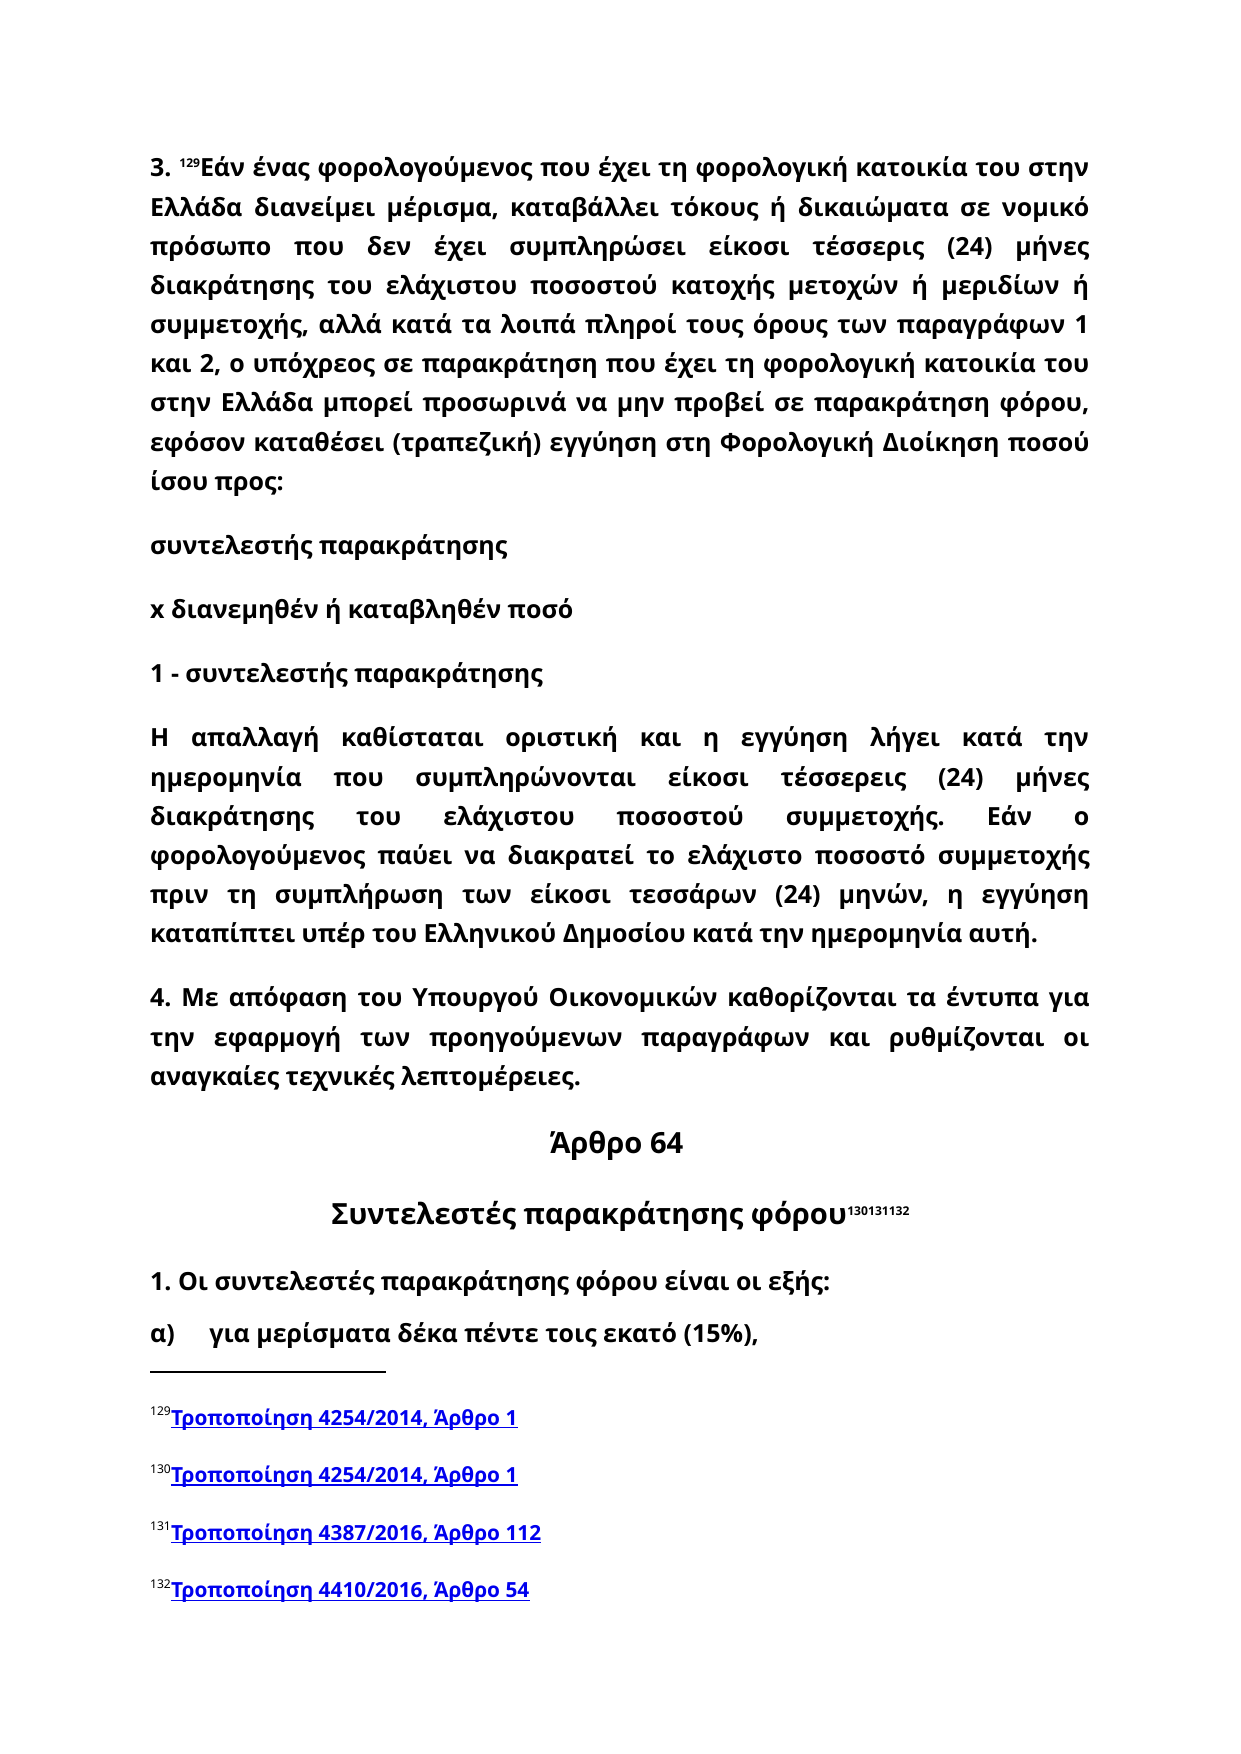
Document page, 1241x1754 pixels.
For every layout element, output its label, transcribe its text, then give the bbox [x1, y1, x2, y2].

text Η απαλλαγή καθίσταται οριστική και η εγγύηση λήγει κατά την ημερομηνία που συμπληρώνονται είκοσι τέσσερεις (24) μήνες διακράτησης του ελάχιστου ποσοστού συμμετοχής. Εάν ο φορολογούμενος παύει να διακρατεί το ελάχιστο ποσοστό συμμετοχής πριν τη συμπλήρωση των είκοσι τεσσάρων (24) μηνών, η εγγύηση καταπίπτει υπέρ του Ελληνικού Δημοσίου κατά την ημερομηνία αυτή. [150, 720, 1090, 950]
text 4. Με απόφαση του Υπουργού Οικονομικών καθορίζονται τα έντυπα για την εφαρμογή των προηγούμενων παραγράφων και ρυθμίζονται οι αναγκαίες τεχνικές λεπτομέρειες. [150, 980, 1090, 1092]
subtitle Άρθρο 64 [150, 1122, 1090, 1162]
text Τροποποίηση 4410/2016, Άρθρο 54 [150, 1576, 1090, 1604]
subtitle Συντελεστές παρακράτησης φόρου [150, 1193, 1090, 1233]
text 3. Εάν ένας φορολογούμενος που έχει τη φορολογική κατοικία του στην Ελλάδα διανείμει μέρισμα, καταβάλλει τόκους ή δικαιώματα σε νομικό πρόσωπο που δεν έχει συμπληρώσει είκοσι τέσσερις (24) μήνες διακράτησης του ελάχιστου ποσοστού κατοχής μετοχών ή μεριδίων ή συμμετοχής, αλλά κατά τα λοιπά πληροί τους όρους των παραγράφων 1 και 2, ο υπόχρεος σε παρακράτηση που έχει τη φορολογική κατοικία του στην Ελλάδα μπορεί προσωρινά να μην προβεί σε παρακράτηση φόρου, εφόσον καταθέσει (τραπεζική) εγγύηση στη Φορολογική Διοίκηση ποσού ίσου προς: [150, 150, 1090, 497]
list α) για μερίσματα δέκα πέντε τοις εκατό (15%), [150, 1315, 1090, 1349]
text Τροποποίηση 4254/2014, Άρθρο 1 [150, 1460, 1090, 1489]
text 1 - συντελεστής παρακράτησης [150, 656, 1090, 690]
text Τροποποίηση 4254/2014, Άρθρο 1 [150, 1403, 1090, 1431]
text Τροποποίηση 4387/2016, Άρθρο 112 [150, 1518, 1090, 1546]
text 1. Οι συντελεστές παρακράτησης φόρου είναι οι εξής: [150, 1264, 1090, 1298]
text x διανεμηθέν ή καταβληθέν ποσό [150, 592, 1090, 626]
text συντελεστής παρακράτησης [150, 527, 1090, 562]
